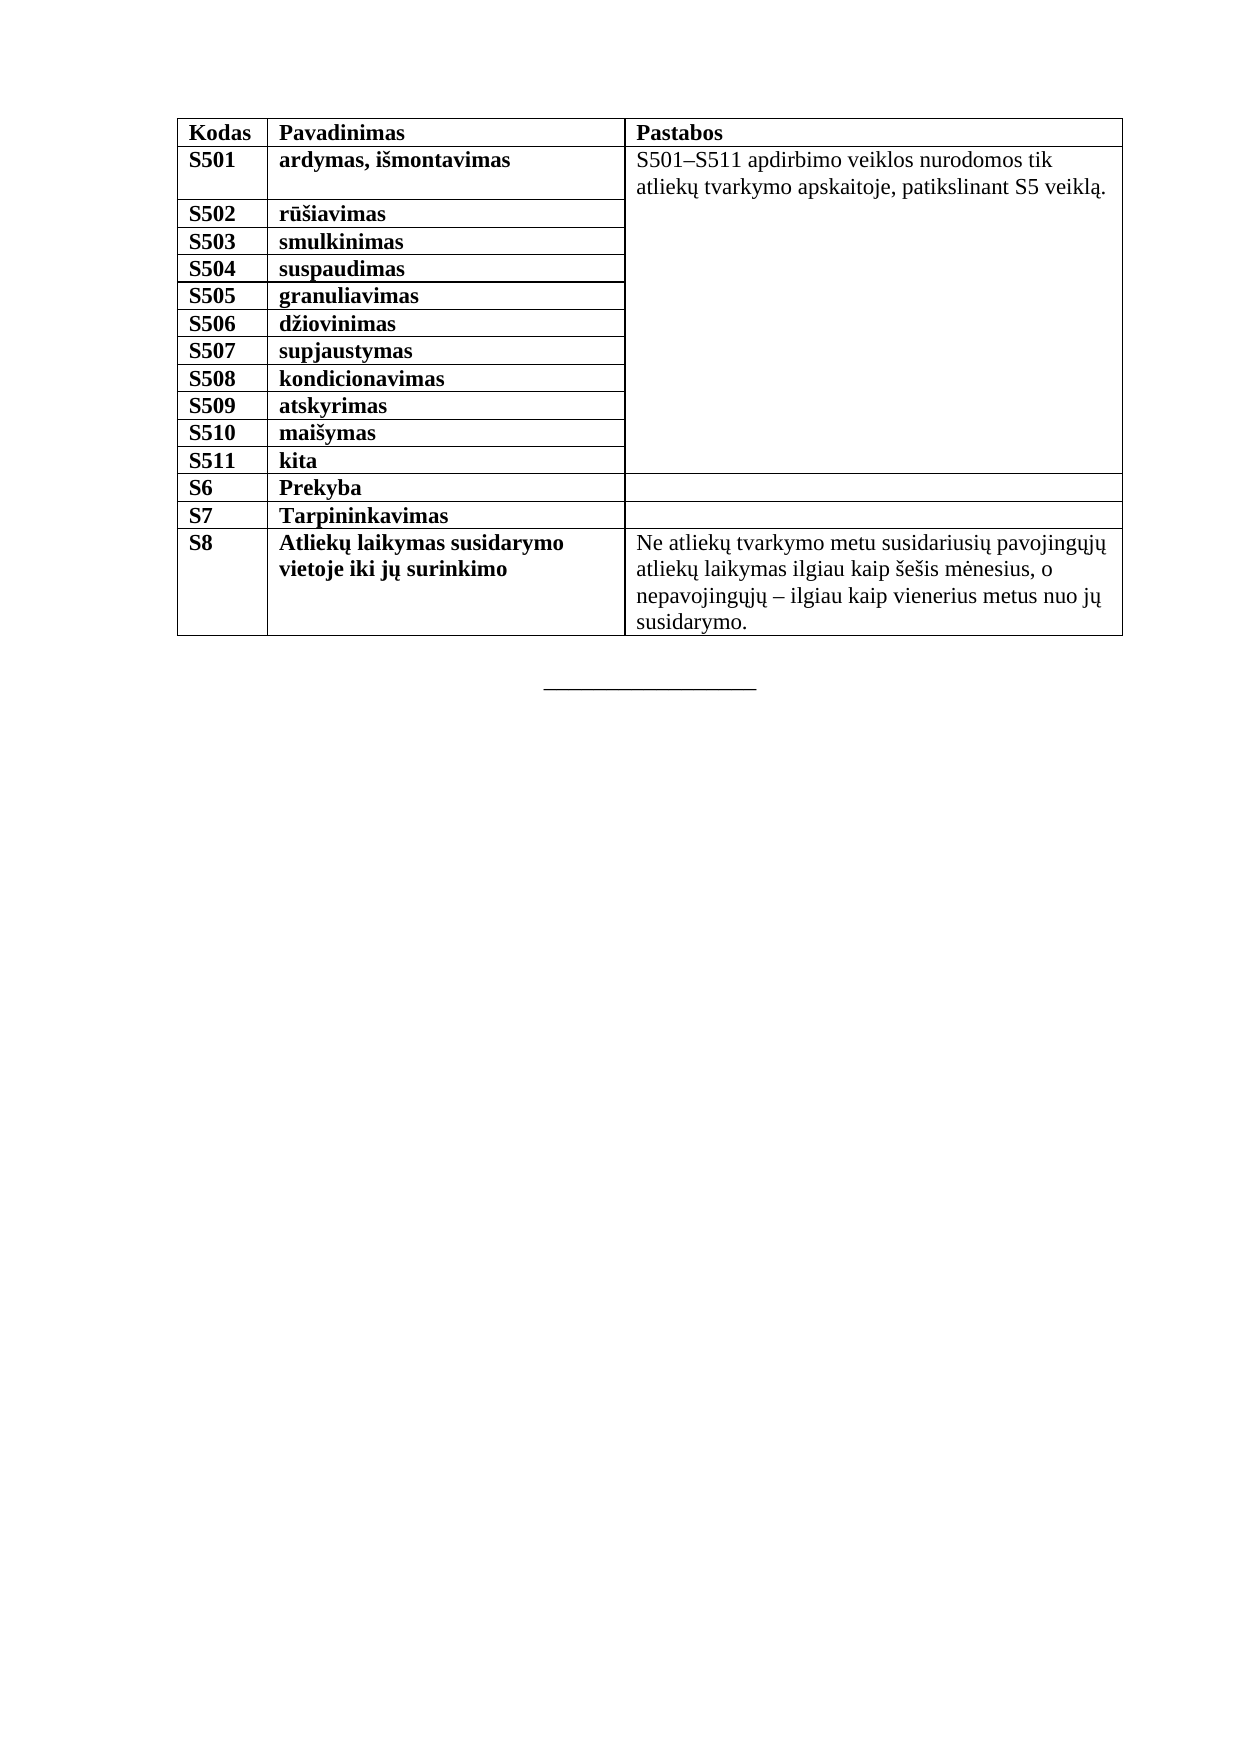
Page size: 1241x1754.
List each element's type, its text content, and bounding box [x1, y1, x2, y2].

table_cell [626, 309, 1122, 336]
table_cell džiovinimas [268, 310, 624, 336]
table_cell ardymas, išmontavimas [268, 147, 624, 199]
table_cell Atliekų laikymas susidarymo vietoje iki jų surinkimo [268, 529, 624, 634]
table_cell smulkinimas [268, 228, 624, 254]
table_cell S7 [178, 502, 267, 528]
table_header Kodas [178, 119, 267, 146]
table_cell S504 [178, 255, 267, 281]
table_cell [626, 364, 1122, 391]
table_cell [626, 419, 1122, 446]
table_cell S501–S511 apdirbimo veiklos nurodomos tik atliekų tvarkymo apskaitoje, patikslinant S5 veiklą. [626, 147, 1122, 199]
table_cell Ne atliekų tvarkymo metu susidariusių pavojingųjų atliekų laikymas ilgiau kaip šešis mėnesius, o nepavojingųjų – ilgiau kaip vienerius metus nuo jų susidarymo. [626, 529, 1122, 634]
table_cell kita [268, 447, 624, 473]
table_cell [626, 502, 1122, 528]
table_cell rūšiavimas [268, 200, 624, 227]
text _________________ [177, 664, 1122, 693]
table_header Pastabos [626, 119, 1122, 146]
table_cell S505 [178, 283, 267, 309]
table_cell maišymas [268, 420, 624, 446]
table_cell [626, 391, 1122, 418]
table_cell S502 [178, 200, 267, 227]
table_cell [626, 227, 1122, 254]
table_cell [626, 446, 1122, 473]
table_cell [626, 281, 1122, 309]
table_cell atskyrimas [268, 392, 624, 418]
table_cell [626, 336, 1122, 364]
table_cell S503 [178, 228, 267, 254]
table_cell [626, 199, 1122, 227]
table_cell S6 [178, 474, 267, 501]
table_cell S508 [178, 365, 267, 391]
table_cell Tarpininkavimas [268, 502, 624, 528]
table_cell S511 [178, 447, 267, 473]
table_cell S507 [178, 337, 267, 364]
table_cell [626, 254, 1122, 281]
table_cell kondicionavimas [268, 365, 624, 391]
table_cell Prekyba [268, 474, 624, 501]
table_cell S509 [178, 392, 267, 418]
table_cell supjaustymas [268, 337, 624, 364]
table_cell granuliavimas [268, 283, 624, 309]
table_cell S8 [178, 529, 267, 634]
table_cell [626, 474, 1122, 501]
table_cell S506 [178, 310, 267, 336]
table_cell S510 [178, 420, 267, 446]
table_cell S501 [178, 147, 267, 199]
table_cell suspaudimas [268, 255, 624, 281]
table_header Pavadinimas [268, 119, 624, 146]
